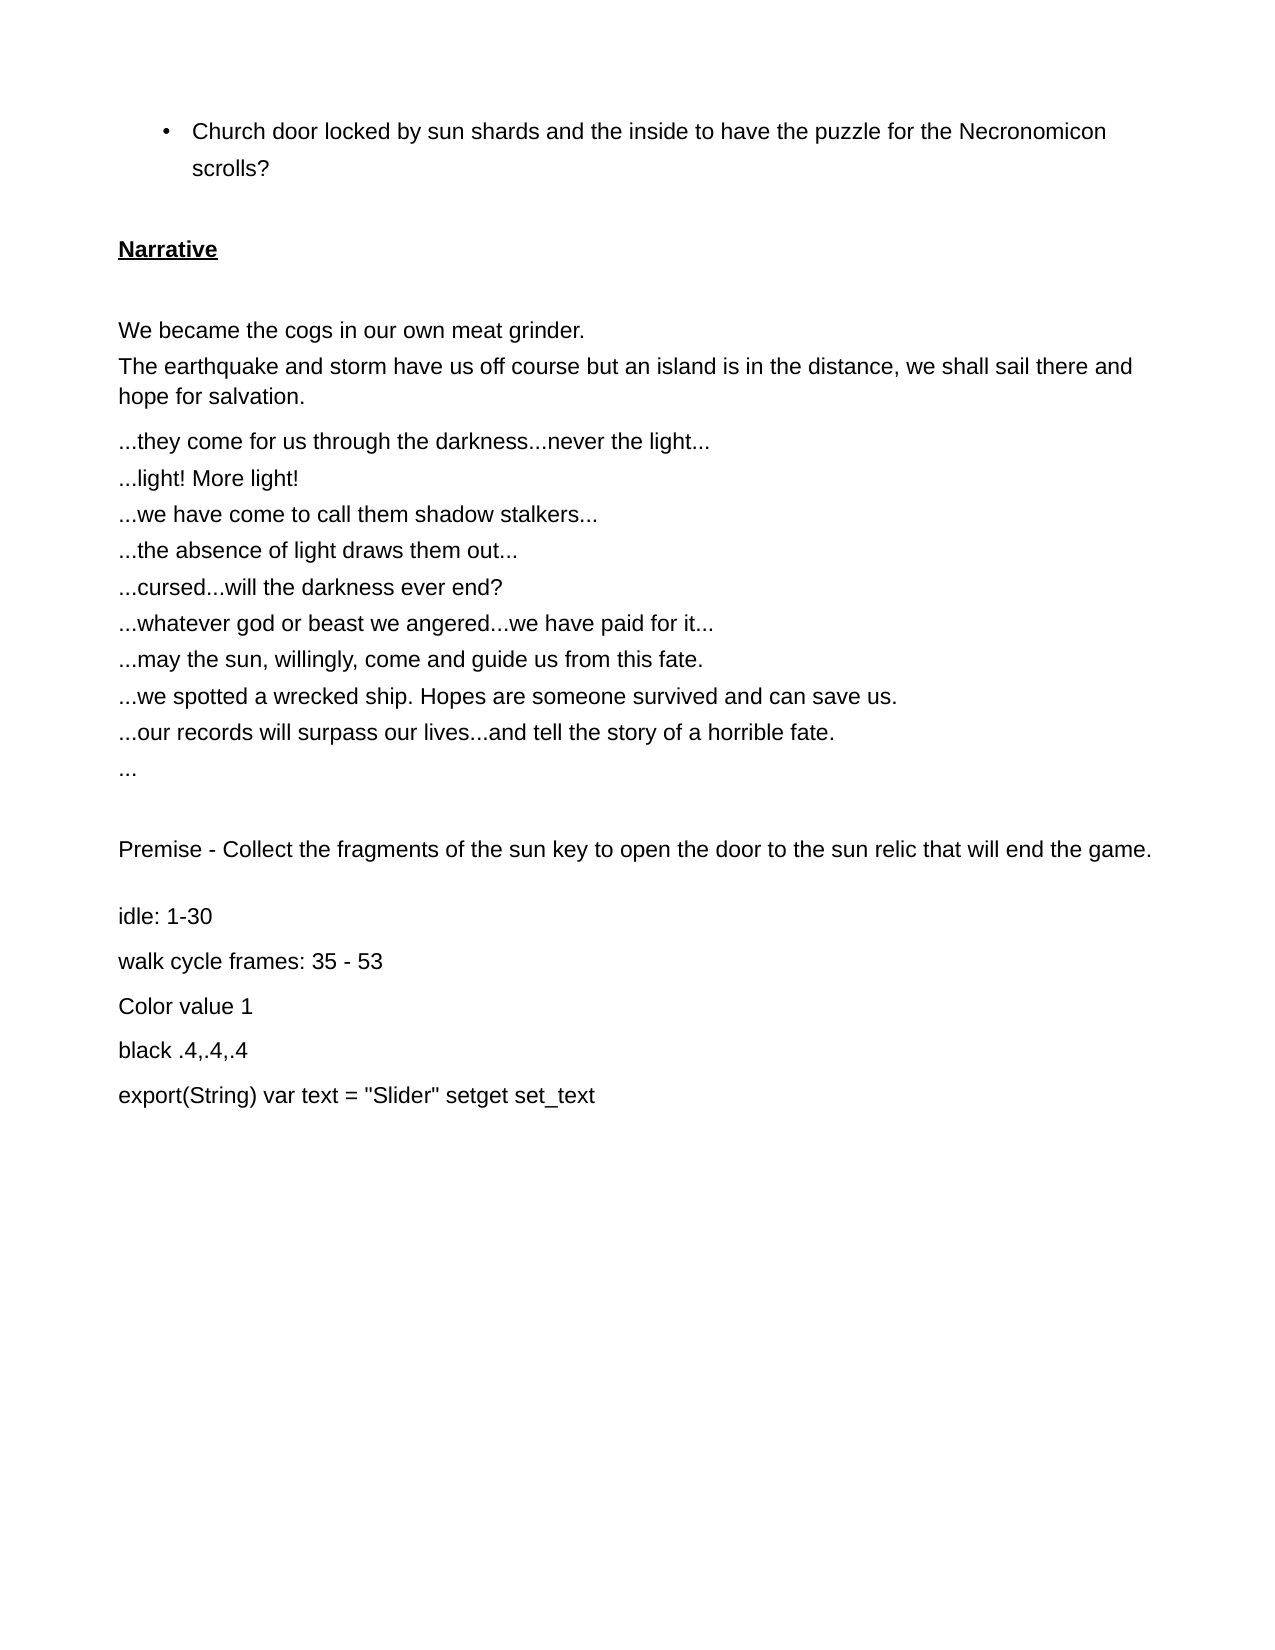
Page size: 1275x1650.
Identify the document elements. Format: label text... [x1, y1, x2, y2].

text ...our records will surpass our lives...and tell the story of a horrible fate. [118, 719, 1157, 745]
text ...cursed...will the darkness ever end? [118, 573, 1157, 600]
text ...may the sun, willingly, come and guide us from this fate. [118, 646, 1157, 673]
text ...we spotted a wrecked ship. Hopes are someone survived and can save us. [118, 683, 1157, 709]
text Premise - Collect the fragments of the sun key to open the door to the sun relic that will end the game. [118, 836, 1157, 863]
text idle: 1-30 [118, 873, 1157, 929]
list Church door locked by sun shards and the inside to have the puzzle for the Necronomicon scrolls? [162, 118, 1157, 181]
text Color value 1 [118, 993, 1157, 1019]
text ...they come for us through the darkness...never the light... [118, 428, 1157, 454]
text ...we have come to call them shadow stalkers... [118, 501, 1157, 527]
text ...the absence of light draws them out... [118, 537, 1157, 563]
text Narrative [118, 236, 1157, 262]
text black .4,.4,.4 [118, 1037, 1157, 1064]
text ...whatever god or beast we angered...we have paid for it... [118, 610, 1157, 636]
text The earthquake and storm have us off course but an island is in the distance, we shall sail there and hope for salvation. [118, 353, 1157, 410]
text ... [118, 755, 1157, 782]
text We became the cogs in our own meat grinder. [118, 317, 1157, 343]
text ...light! More light! [118, 464, 1157, 491]
text walk cycle frames: 35 - 53 [118, 948, 1157, 974]
text export(String) var text = "Slider" setget set_text [118, 1082, 1157, 1108]
